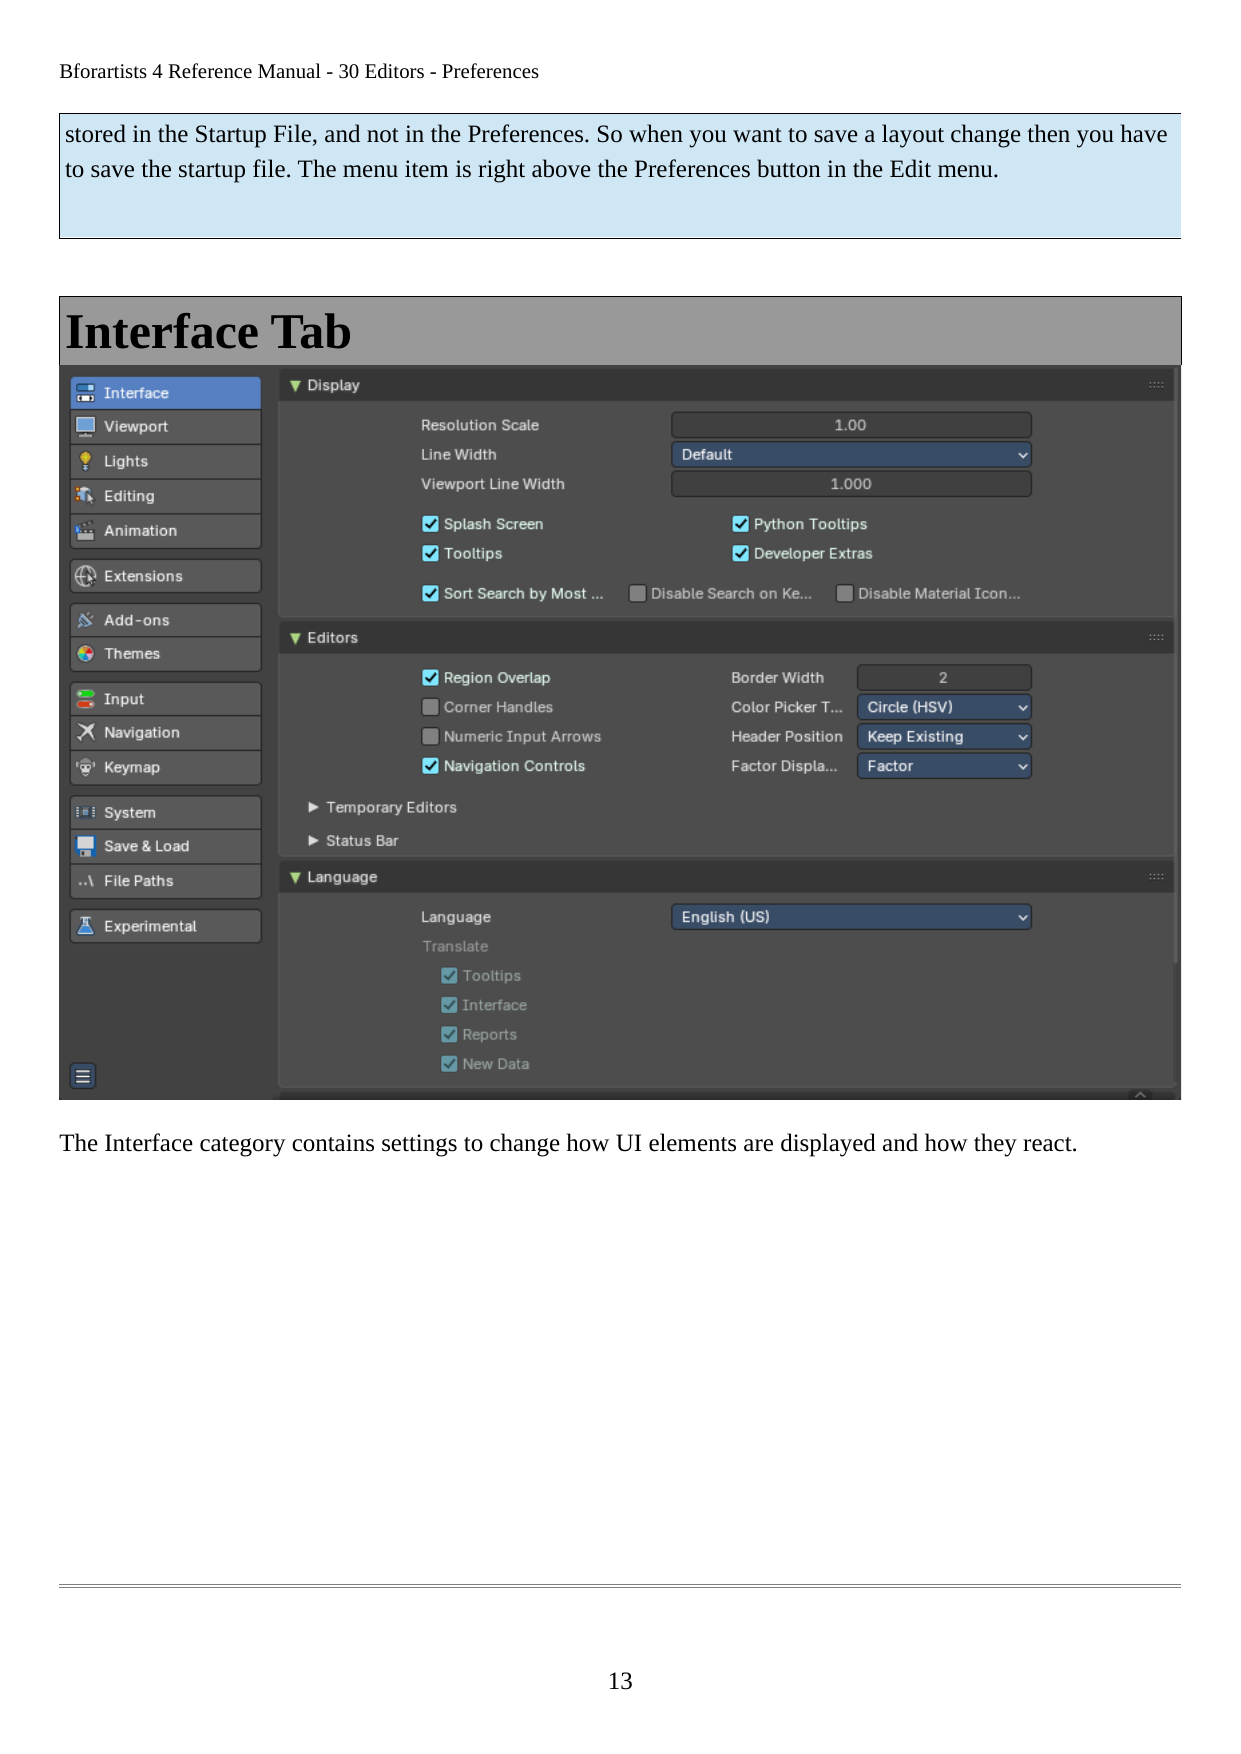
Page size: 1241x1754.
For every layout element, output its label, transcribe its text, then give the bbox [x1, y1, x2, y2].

table_header Interface Tab [60, 297, 1181, 365]
table_cell stored in the Startup File, and not in the Preferences. So when you want to save a layout change then you have to save the startup file. The menu item is right above the Preferences button in the Edit menu. [60, 114, 1181, 237]
text The Interface category contains settings to change how UI elements are displayed and how they react. [59, 1128, 1181, 1157]
picture [59, 365, 1182, 1100]
